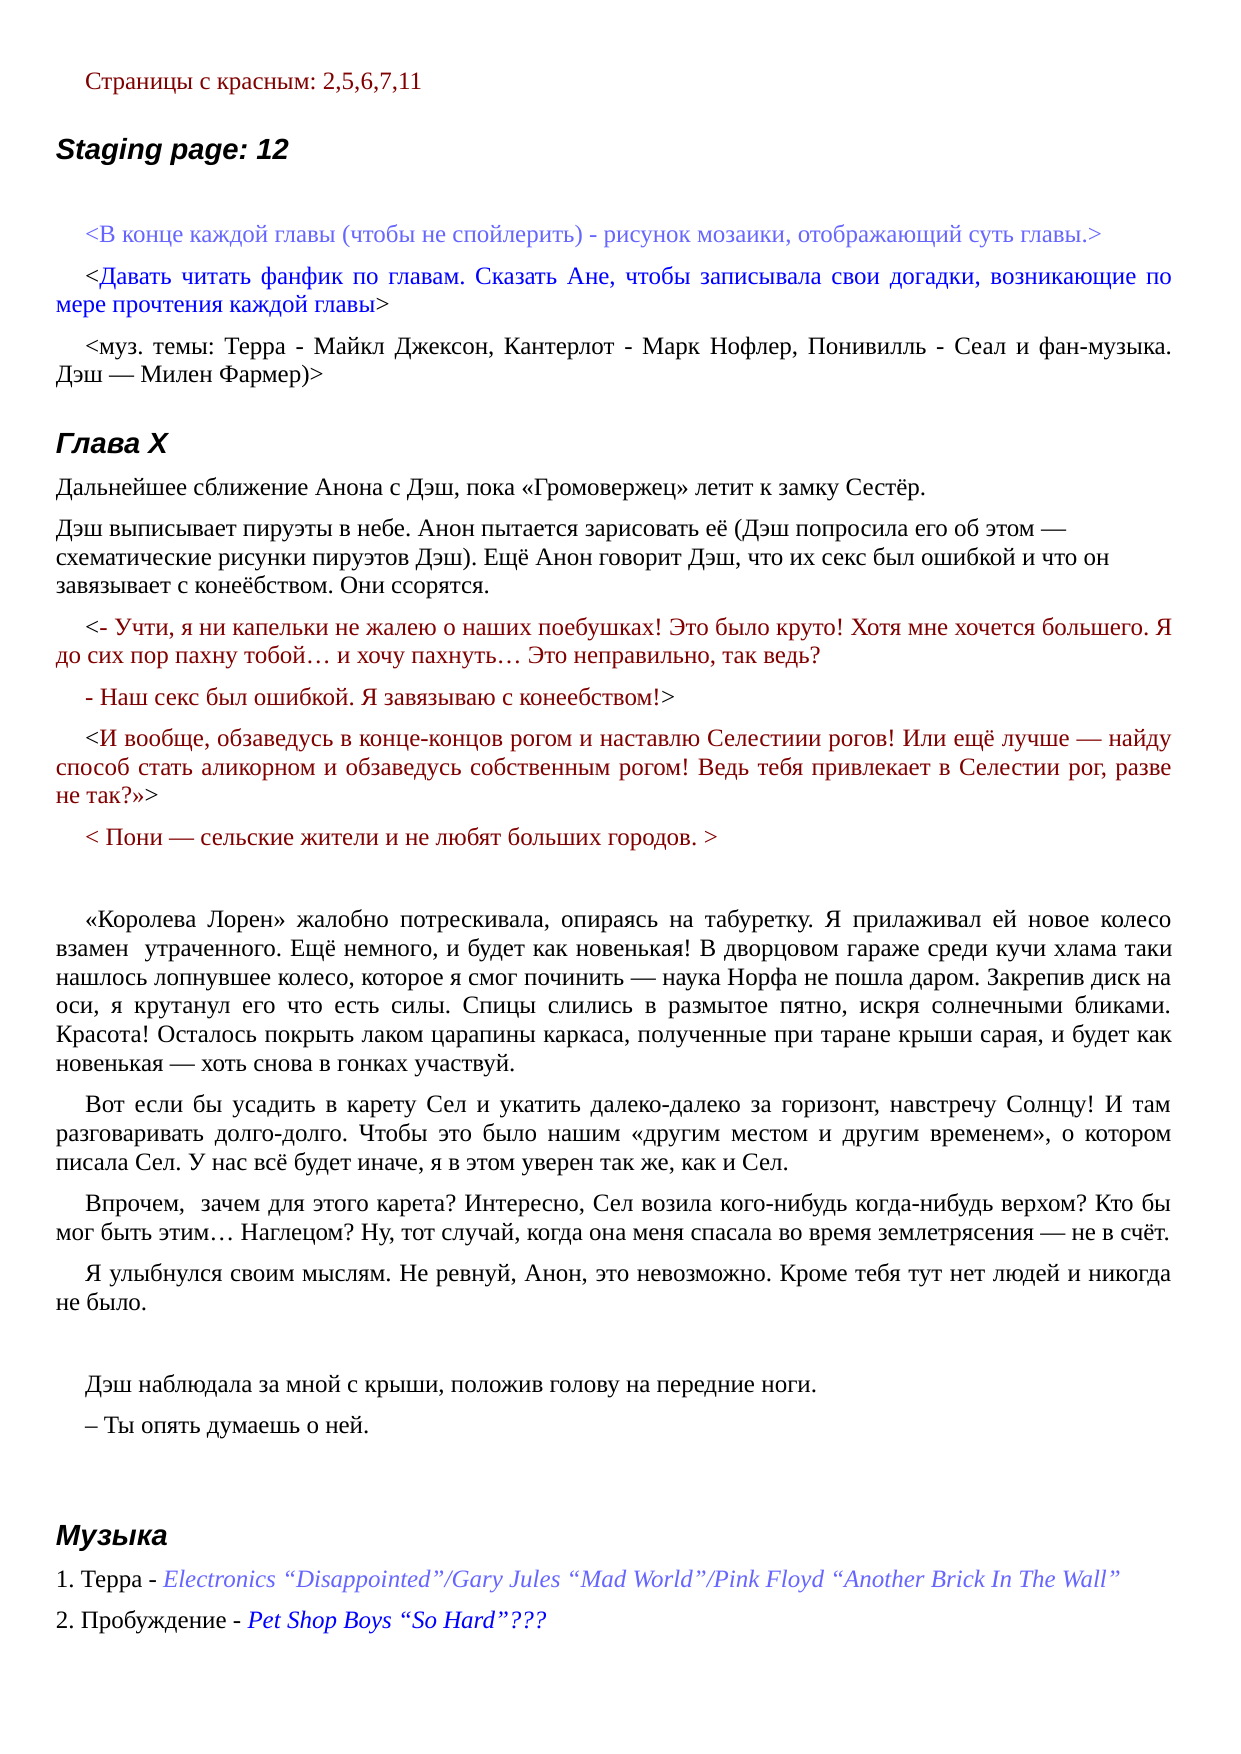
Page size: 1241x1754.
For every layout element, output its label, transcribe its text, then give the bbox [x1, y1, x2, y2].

text < Пони — сельские жители и не любят больших городов. > [56, 822, 1173, 851]
text Дальнейшее сближение Анона с Дэш, пока «Громовержец» летит к замку Сестёр. [56, 472, 1173, 501]
text Я улыбнулся своим мыслям. Не ревнуй, Анон, это невозможно. Кроме тебя тут нет людей и никогда не было. [56, 1258, 1173, 1316]
text Дэш выписывает пируэты в небе. Анон пытается зарисовать её (Дэш попросила его об этом — схематические рисунки пируэтов Дэш). Ещё Анон говорит Дэш, что их секс был ошибкой и что он завязывает с конеёбством. Они ссорятся. [56, 513, 1173, 599]
text 2. Пробуждение - Pet Shop Boys “So Hard”??? [56, 1605, 1173, 1634]
text Впрочем, зачем для этого карета? Интересно, Сел возила кого-нибудь когда-нибудь верхом? Кто бы мог быть этим… Наглецом? Ну, тот случай, когда она меня спасала во время землетрясения — не в счёт. [56, 1188, 1173, 1246]
subtitle Глава X [56, 426, 1173, 459]
text 1. Терра - Electronics “Disappointed”/Gary Jules “Mad World”/Pink Floyd “Another Brick In The Wall” [56, 1564, 1173, 1593]
text Дэш наблюдала за мной с крыши, положив голову на передние ноги. [56, 1369, 1173, 1398]
text Страницы с красным: 2,5,6,7,11 [56, 66, 1173, 95]
text Вот если бы усадить в карету Сел и укатить далеко-далеко за горизонт, навстречу Солнцу! И там разговаривать долго-долго. Чтобы это было нашим «другим местом и другим временем», о котором писала Сел. У нас всё будет иначе, я в этом уверен так же, как и Сел. [56, 1089, 1173, 1176]
text <Давать читать фанфик по главам. Сказать Ане, чтобы записывала свои догадки, возникающие по мере прочтения каждой главы> [56, 261, 1173, 318]
text <В конце каждой главы (чтобы не спойлерить) - рисунок мозаики, отображающий суть главы.> [56, 219, 1173, 248]
text <И вообще, обзаведусь в конце-концов рогом и наставлю Селестиии рогов! Или ещё лучше — найду способ стать аликорном и обзаведусь собственным рогом! Ведь тебя привлекает в Селестии рог, разве не так?»> [56, 723, 1173, 809]
subtitle Музыка [56, 1518, 1173, 1552]
text – Ты опять думаешь о ней. [56, 1411, 1173, 1439]
text «Королева Лорен» жалобно потрескивала, опираясь на табуретку. Я прилаживал ей новое колесо взамен утраченного. Ещё немного, и будет как новенькая! В дворцовом гараже среди кучи хлама таки нашлось лопнувшее колесо, которое я смог починить — наука Норфа не пошла даром. Закрепив диск на оси, я крутанул его что есть силы. Спицы слились в размытое пятно, искря солнечными бликами. Красота! Осталось покрыть лаком царапины каркаса, полученные при таране крыши сарая, и будет как новенькая — хоть снова в гонках участвуй. [56, 904, 1173, 1077]
text - Наш секс был ошибкой. Я завязываю с конеебством!> [56, 682, 1173, 711]
subtitle Staging page: 12 [56, 132, 1173, 166]
text <муз. темы: Терра - Майкл Джексон, Кантерлот - Марк Нофлер, Понивилль - Сеал и фан-музыка. Дэш — Милен Фармер)> [56, 331, 1173, 388]
text <- Учти, я ни капельки не жалею о наших поебушках! Это было круто! Хотя мне хочется большего. Я до сих пор пахну тобой… и хочу пахнуть… Это неправильно, так ведь? [56, 612, 1173, 669]
